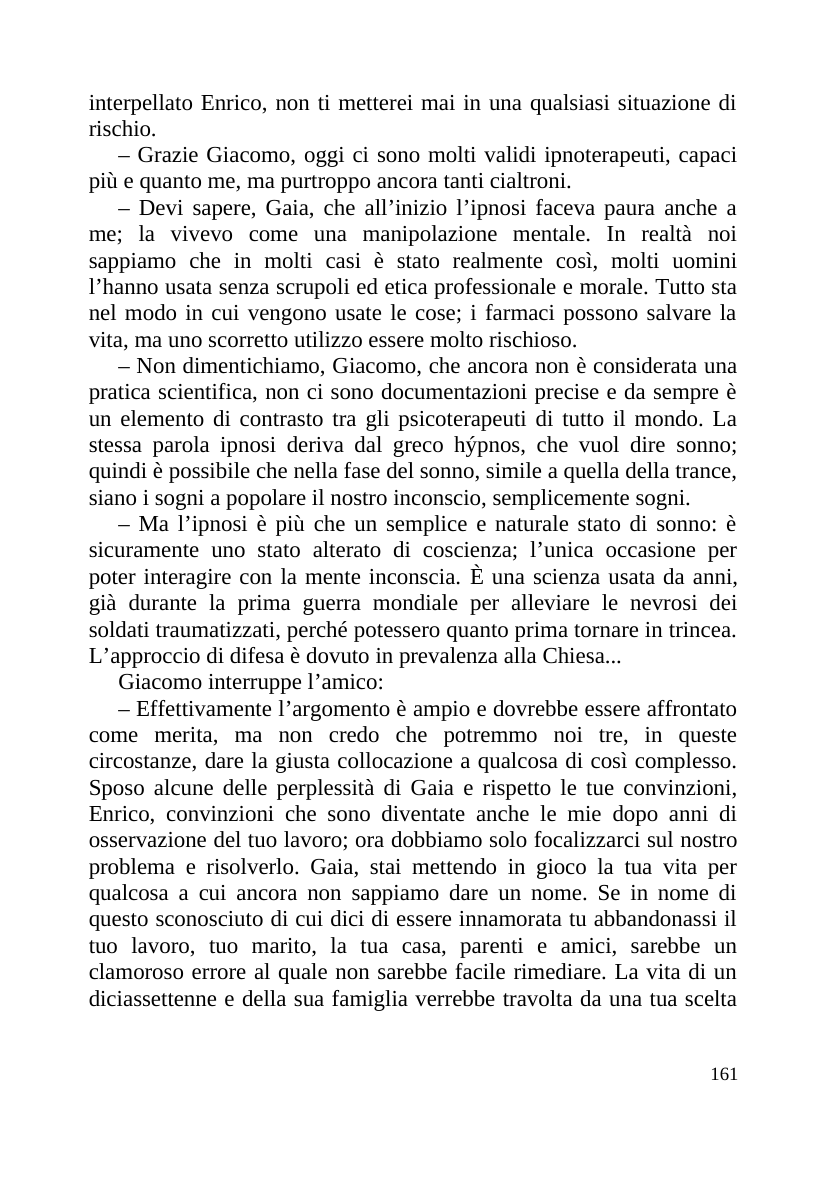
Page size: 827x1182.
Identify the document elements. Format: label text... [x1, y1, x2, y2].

text – Devi sapere, Gaia, che all’inizio l’ipnosi faceva paura anche a me; la vivevo come una manipolazione mentale. In realtà noi sappiamo che in molti casi è stato realmente così, molti uomini l’hanno usata senza scrupoli ed etica professionale e morale. Tutto sta nel modo in cui vengono usate le cose; i farmaci possono salvare la vita, ma uno scorretto utilizzo essere molto rischioso. [88, 194, 738, 352]
text ‒ Effettivamente l’argomento è ampio e dovrebbe essere affrontato come merita, ma non credo che potremmo noi tre, in queste circostanze, dare la giusta collocazione a qualcosa di così complesso. Sposo alcune delle perplessità di Gaia e rispetto le tue convinzioni, Enrico, convinzioni che sono diventate anche le mie dopo anni di osservazione del tuo lavoro; ora dobbiamo solo focalizzarci sul nostro problema e risolverlo. Gaia, stai mettendo in gioco la tua vita per qualcosa a cui ancora non sappiamo dare un nome. Se in nome di questo sconosciuto di cui dici di essere innamorata tu abbandonassi il tuo lavoro, tuo marito, la tua casa, parenti e amici, sarebbe un clamoroso errore al quale non sarebbe facile rimediare. La vita di un diciassettenne e della sua famiglia verrebbe travolta da una tua scelta [88, 695, 738, 1011]
text – Grazie Giacomo, oggi ci sono molti validi ipnoterapeuti, capaci più e quanto me, ma purtroppo ancora tanti cialtroni. [88, 141, 738, 194]
text – Ma l’ipnosi è più che un semplice e naturale stato di sonno: è sicuramente uno stato alterato di coscienza; l’unica occasione per poter interagire con la mente inconscia. è una scienza usata da anni, già durante la prima guerra mondiale per alleviare le nevrosi dei soldati traumatizzati, perché potessero quanto prima tornare in trincea. L’approccio di difesa è dovuto in prevalenza alla Chiesa... [88, 510, 738, 668]
text interpellato Enrico, non ti metterei mai in una qualsiasi situazione di rischio. [88, 88, 738, 141]
text – Non dimentichiamo, Giacomo, che ancora non è considerata una pratica scientifica, non ci sono documentazioni precise e da sempre è un elemento di contrasto tra gli psicoterapeuti di tutto il mondo. La stessa parola ipnosi deriva dal greco hýpnos, che vuol dire sonno; quindi è possibile che nella fase del sonno, simile a quella della trance, siano i sogni a popolare il nostro inconscio, semplicemente sogni. [88, 352, 738, 510]
text Giacomo interruppe l’amico: [88, 668, 738, 695]
